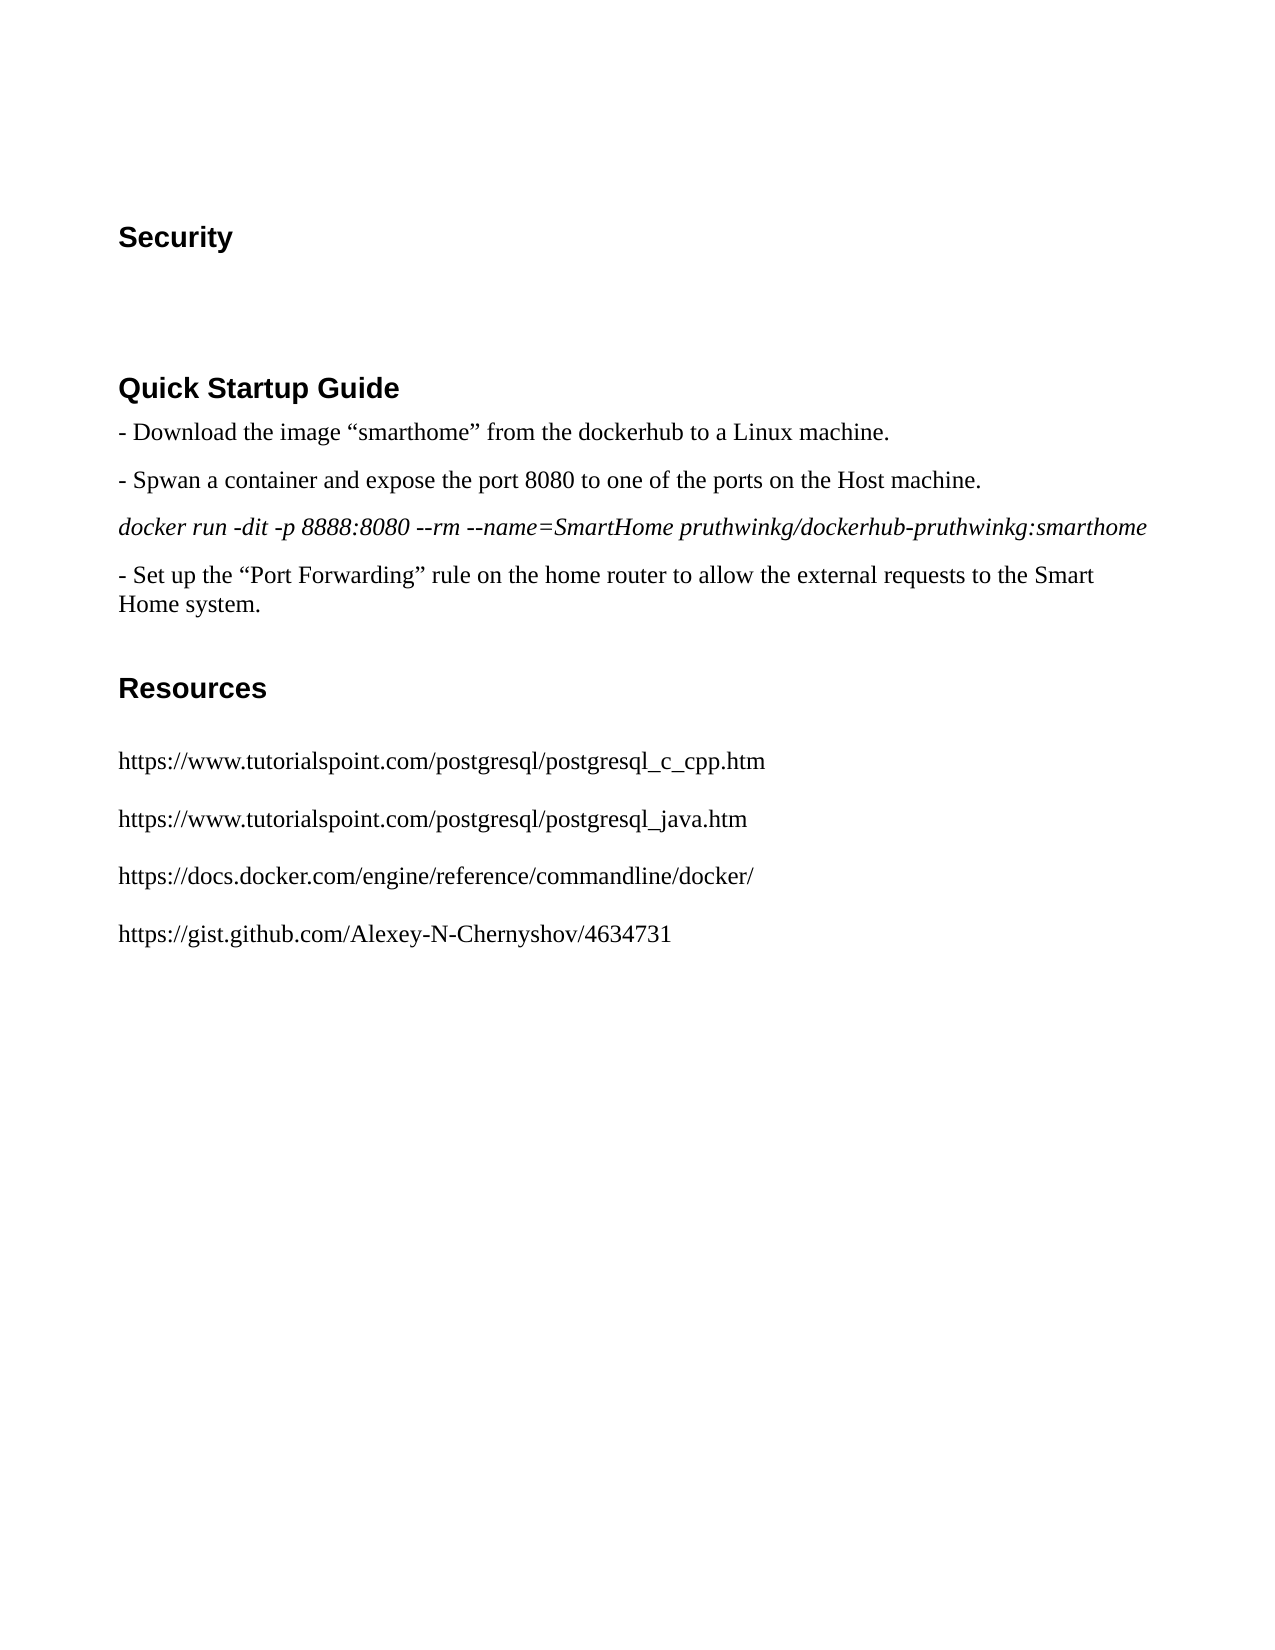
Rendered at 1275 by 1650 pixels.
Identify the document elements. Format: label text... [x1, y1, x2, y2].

text https://docs.docker.com/engine/reference/commandline/docker/ [118, 861, 1157, 890]
text https://www.tutorialspoint.com/postgresql/postgresql_c_cpp.htm [118, 746, 1157, 775]
text https://gist.github.com/Alexey-N-Chernyshov/4634731 [118, 919, 1157, 947]
subtitle Resources [118, 671, 1157, 705]
subtitle Security [118, 219, 1157, 253]
text - Download the image “smarthome” from the dockerhub to a Linux machine. [118, 417, 1157, 446]
text docker run -dit -p 8888:8080 --rm --name=SmartHome pruthwinkg/dockerhub-pruthwinkg:smarthome [118, 512, 1157, 541]
text - Spwan a container and expose the port 8080 to one of the ports on the Host machine. [118, 465, 1157, 494]
subtitle Quick Startup Guide [118, 371, 1157, 405]
text - Set up the “Port Forwarding” rule on the home router to allow the external requests to the Smart Home system. [118, 560, 1157, 618]
text https://www.tutorialspoint.com/postgresql/postgresql_java.htm [118, 804, 1157, 832]
